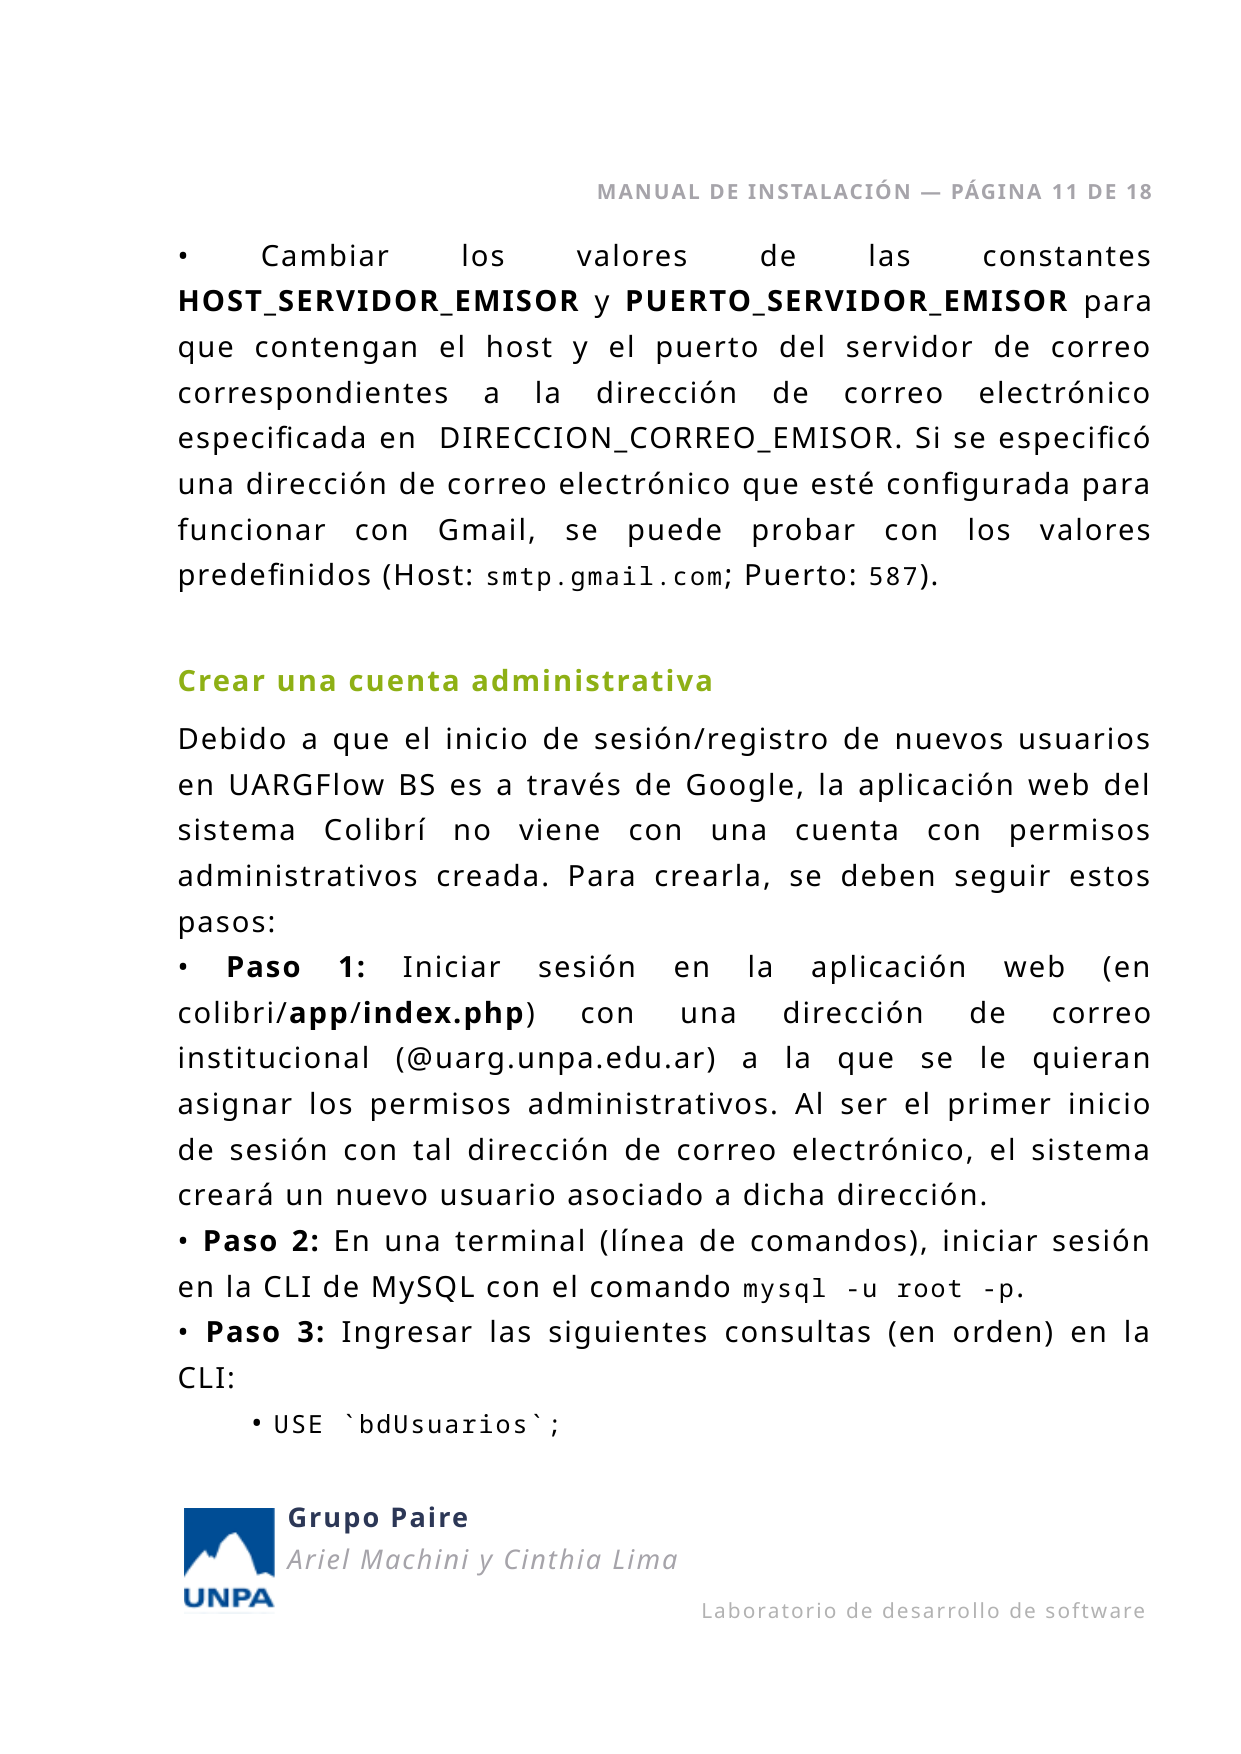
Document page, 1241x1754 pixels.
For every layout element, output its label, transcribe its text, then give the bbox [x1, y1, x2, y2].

text • USE `bdUsuarios`; [251, 1403, 1152, 1442]
text • Cambiar los valores de las constantes HOST_SERVIDOR_EMISOR y PUERTO_SERVIDOR_EMISOR para que contengan el host y el puerto del servidor de correo correspondientes a la dirección de correo electrónico especificada en DIRECCION_CORREO_EMISOR. Si se especificó una dirección de correo electrónico que esté configurada para funcionar con Gmail, se puede probar con los valores predefinidos (Host: smtp.gmail.com; Puerto: 587). [177, 235, 1152, 594]
text • Paso 2: En una terminal (línea de comandos), iniciar sesión en la CLI de MySQL con el comando mysql -u root -p. [177, 1220, 1152, 1306]
picture [184, 1508, 275, 1614]
subtitle Crear una cuenta administrativa [177, 660, 1152, 700]
text • Paso 3: Ingresar las siguientes consultas (en orden) en la CLI: [177, 1312, 1152, 1397]
text Debido a que el inicio de sesión/registro de nuevos usuarios en UARGFlow BS es a través de Google, la aplicación web del sistema Colibrí no viene con una cuenta con permisos administrativos creada. Para crearla, se deben seguir estos pasos: [177, 718, 1152, 941]
text • Paso 1: Iniciar sesión en la aplicación web (en colibri/app/index.php) con una dirección de correo institucional (@uarg.unpa.edu.ar) a la que se le quieran asignar los permisos administrativos. Al ser el primer inicio de sesión con tal dirección de correo electrónico, el sistema creará un nuevo usuario asociado a dicha dirección. [177, 947, 1152, 1214]
